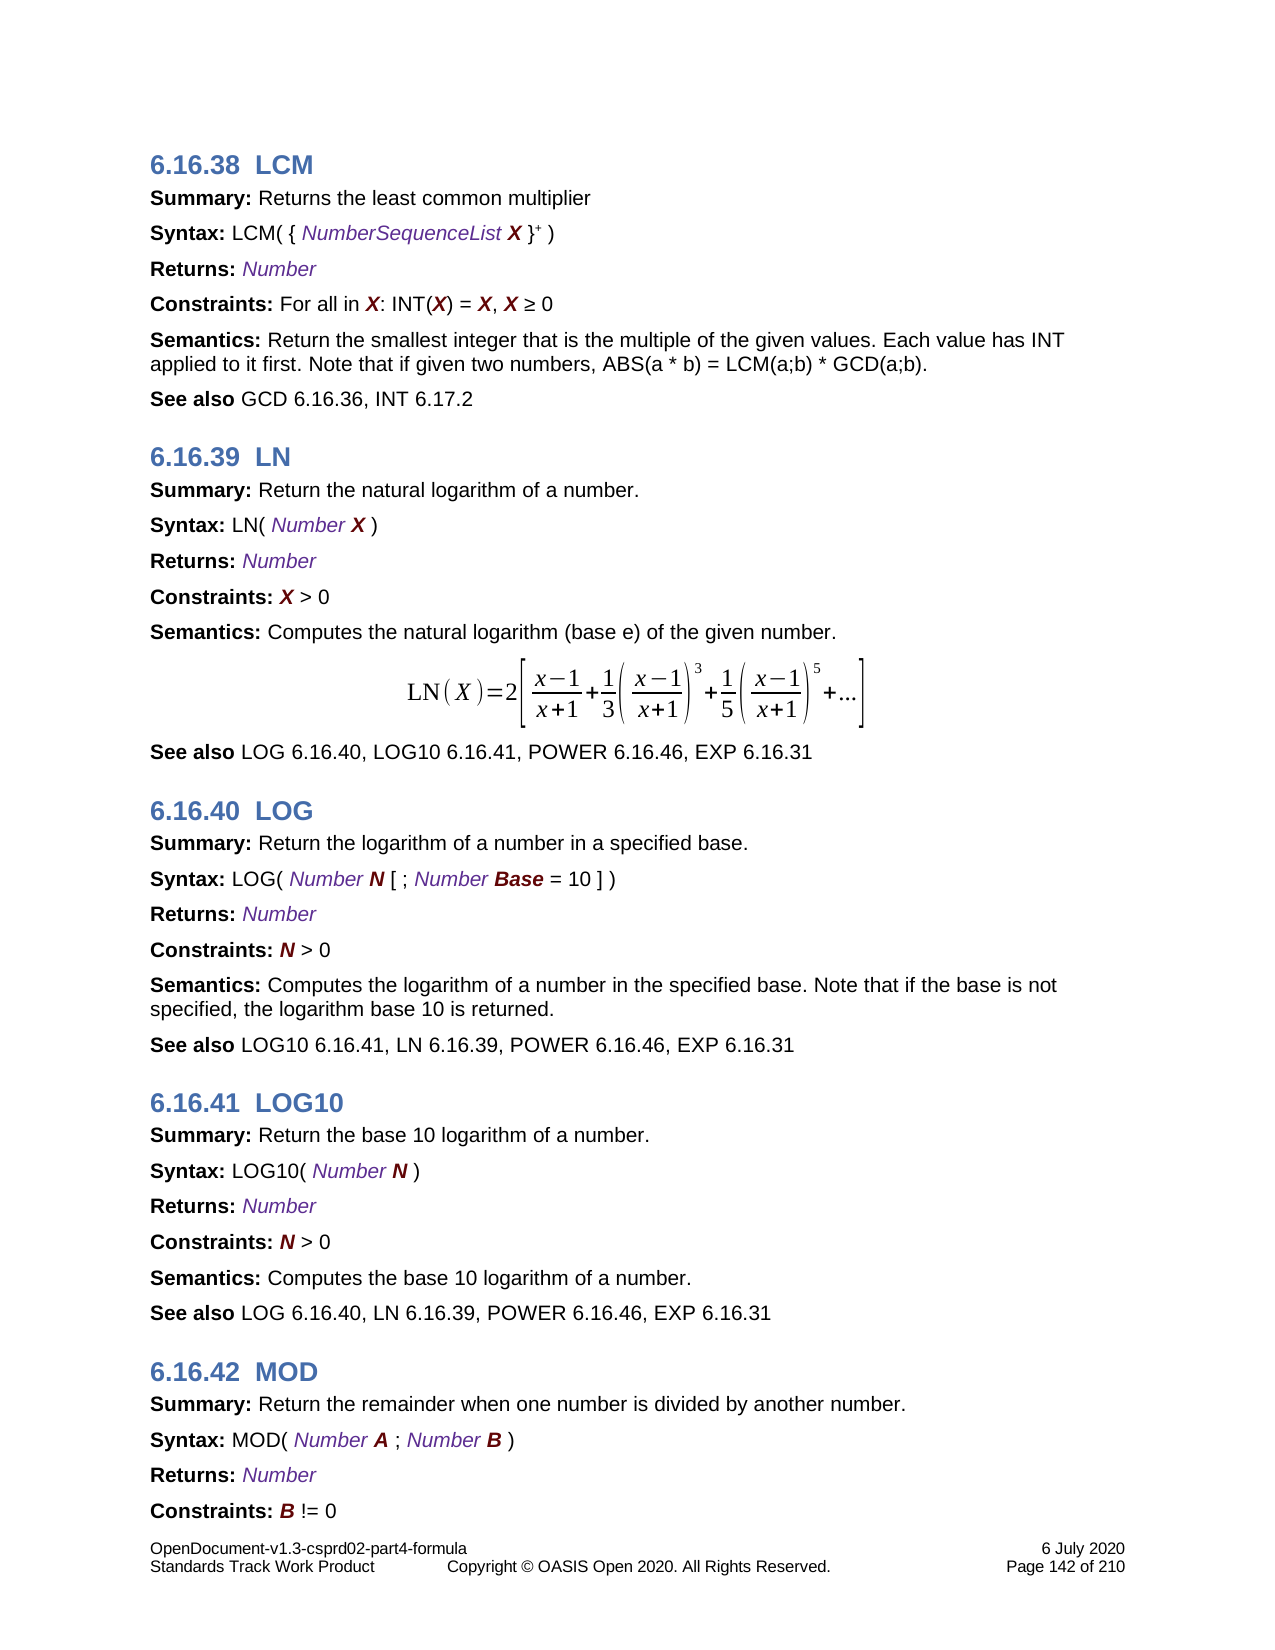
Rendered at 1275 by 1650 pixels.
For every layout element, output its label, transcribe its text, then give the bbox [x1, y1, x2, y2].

text Returns: Number [150, 1464, 1125, 1487]
text Summary: Return the remainder when one number is divided by another number. [150, 1392, 1125, 1416]
text See also LOG 6.16.40, LOG10 6.16.41, POWER 6.16.46, EXP 6.16.31 [150, 741, 1125, 764]
text Semantics: Computes the base 10 logarithm of a number. [150, 1266, 1125, 1290]
subtitle MOD [150, 1356, 1125, 1386]
text Semantics: Computes the logarithm of a number in the specified base. Note that if the base is not specified, the logarithm base 10 is returned. [150, 974, 1125, 1021]
text Syntax: LCM( { NumberSequenceList X }+ ) [150, 222, 1125, 245]
text Constraints: N > 0 [150, 938, 1125, 962]
text Syntax: MOD( Number A ; Number B ) [150, 1428, 1125, 1452]
subtitle LOG10 [150, 1088, 1125, 1118]
subtitle LOG [150, 795, 1125, 825]
text Summary: Returns the least common multiplier [150, 186, 1125, 209]
text Syntax: LOG( Number N [ ; Number Base = 10 ] ) [150, 867, 1125, 891]
text Semantics: Computes the natural logarithm (base e) of the given number. [150, 621, 1125, 644]
text Constraints: X > 0 [150, 585, 1125, 609]
text Syntax: LOG10( Number N ) [150, 1159, 1125, 1183]
text Constraints: N > 0 [150, 1231, 1125, 1254]
text See also LOG10 6.16.41, LN 6.16.39, POWER 6.16.46, EXP 6.16.31 [150, 1033, 1125, 1057]
text Semantics: Return the smallest integer that is the multiple of the given values. Each value has INT applied to it first. Note that if given two numbers, ABS(a * b) = LCM(a;b) * GCD(a;b). [150, 328, 1125, 376]
text Returns: Number [150, 903, 1125, 926]
text Summary: Return the logarithm of a number in a specified base. [150, 831, 1125, 855]
subtitle LCM [150, 150, 1125, 180]
text See also GCD 6.16.36, INT 6.17.2 [150, 388, 1125, 411]
text Constraints: For all in X: INT(X) = X, X ≥ 0 [150, 293, 1125, 316]
text Returns: Number [150, 549, 1125, 573]
text Constraints: B != 0 [150, 1499, 1125, 1523]
text Returns: Number [150, 1195, 1125, 1218]
subtitle LN [150, 442, 1125, 472]
text Summary: Return the base 10 logarithm of a number. [150, 1124, 1125, 1147]
text Summary: Return the natural logarithm of a number. [150, 478, 1125, 502]
text See also LOG 6.16.40, LN 6.16.39, POWER 6.16.46, EXP 6.16.31 [150, 1302, 1125, 1325]
text Syntax: LN( Number X ) [150, 514, 1125, 537]
text Returns: Number [150, 257, 1125, 281]
